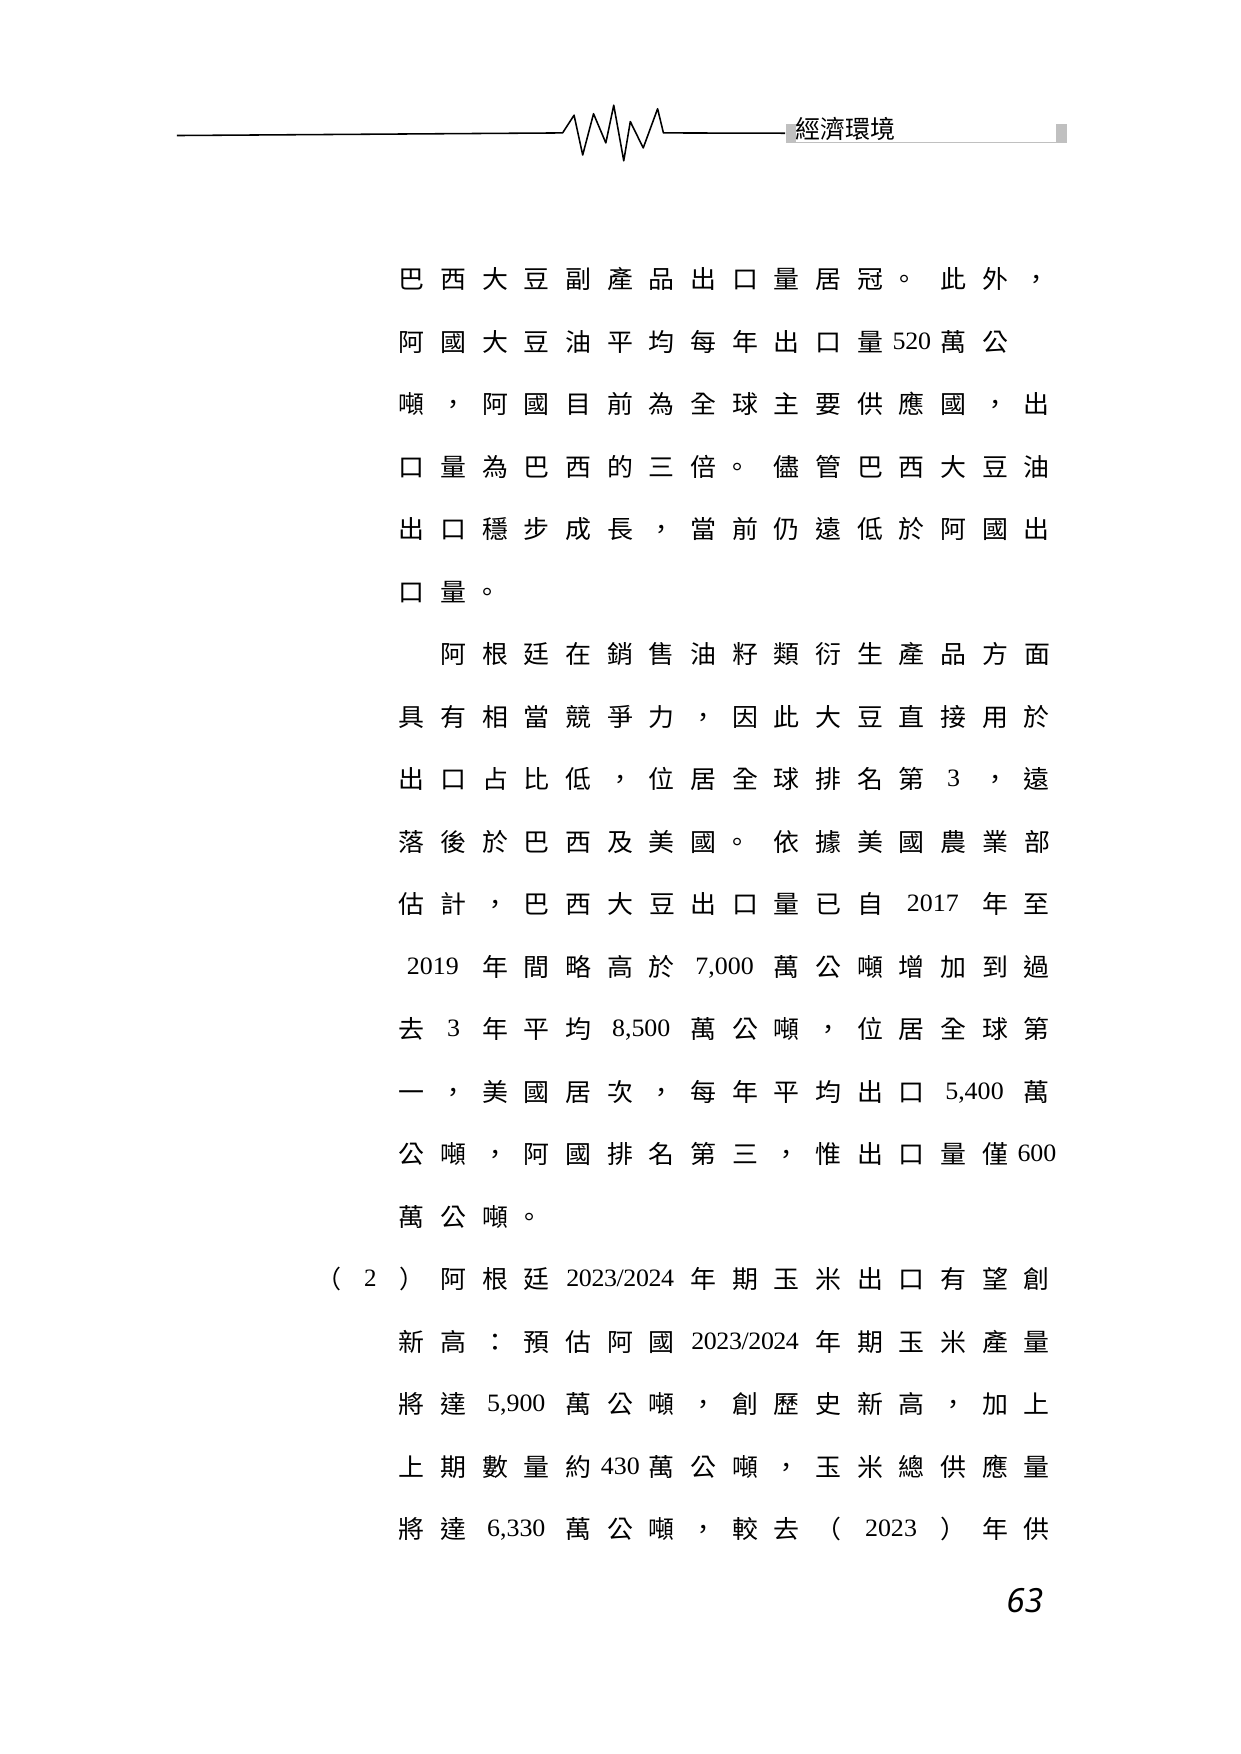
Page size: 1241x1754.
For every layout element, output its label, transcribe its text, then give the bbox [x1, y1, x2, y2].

text 阿根廷在銷售油籽類衍生產品方面具有相當競爭力，因此大豆直接用於出口占比低，位居全球排名第3，遠落後於巴西及美國。依據美國農業部估計，巴西大豆出口量已自2017年至2019年間略高於7,000萬公噸增加到過去3年平均8,500萬公噸，位居全球第一，美國居次，每年平均出口5,400萬公噸，阿國排名第三，惟出口量僅600萬公噸。 [367, 611, 1058, 1236]
text 巴西大豆副產品出口量居冠。此外，阿國大豆油平均每年出口量520萬公噸，阿國目前為全球主要供應國，出口量為巴西的三倍。儘管巴西大豆油出口穩步成長，當前仍遠低於阿國出口量。 [367, 236, 1058, 611]
text （2）阿根廷2023/2024年期玉米出口有望創新高：預估阿國2023/2024年期玉米產量將達5,900萬公噸，創歷史新高，加上上期數量約430萬公噸，玉米總供應量將達6,330萬公噸，較去（2023）年供 [306, 1236, 1058, 1549]
